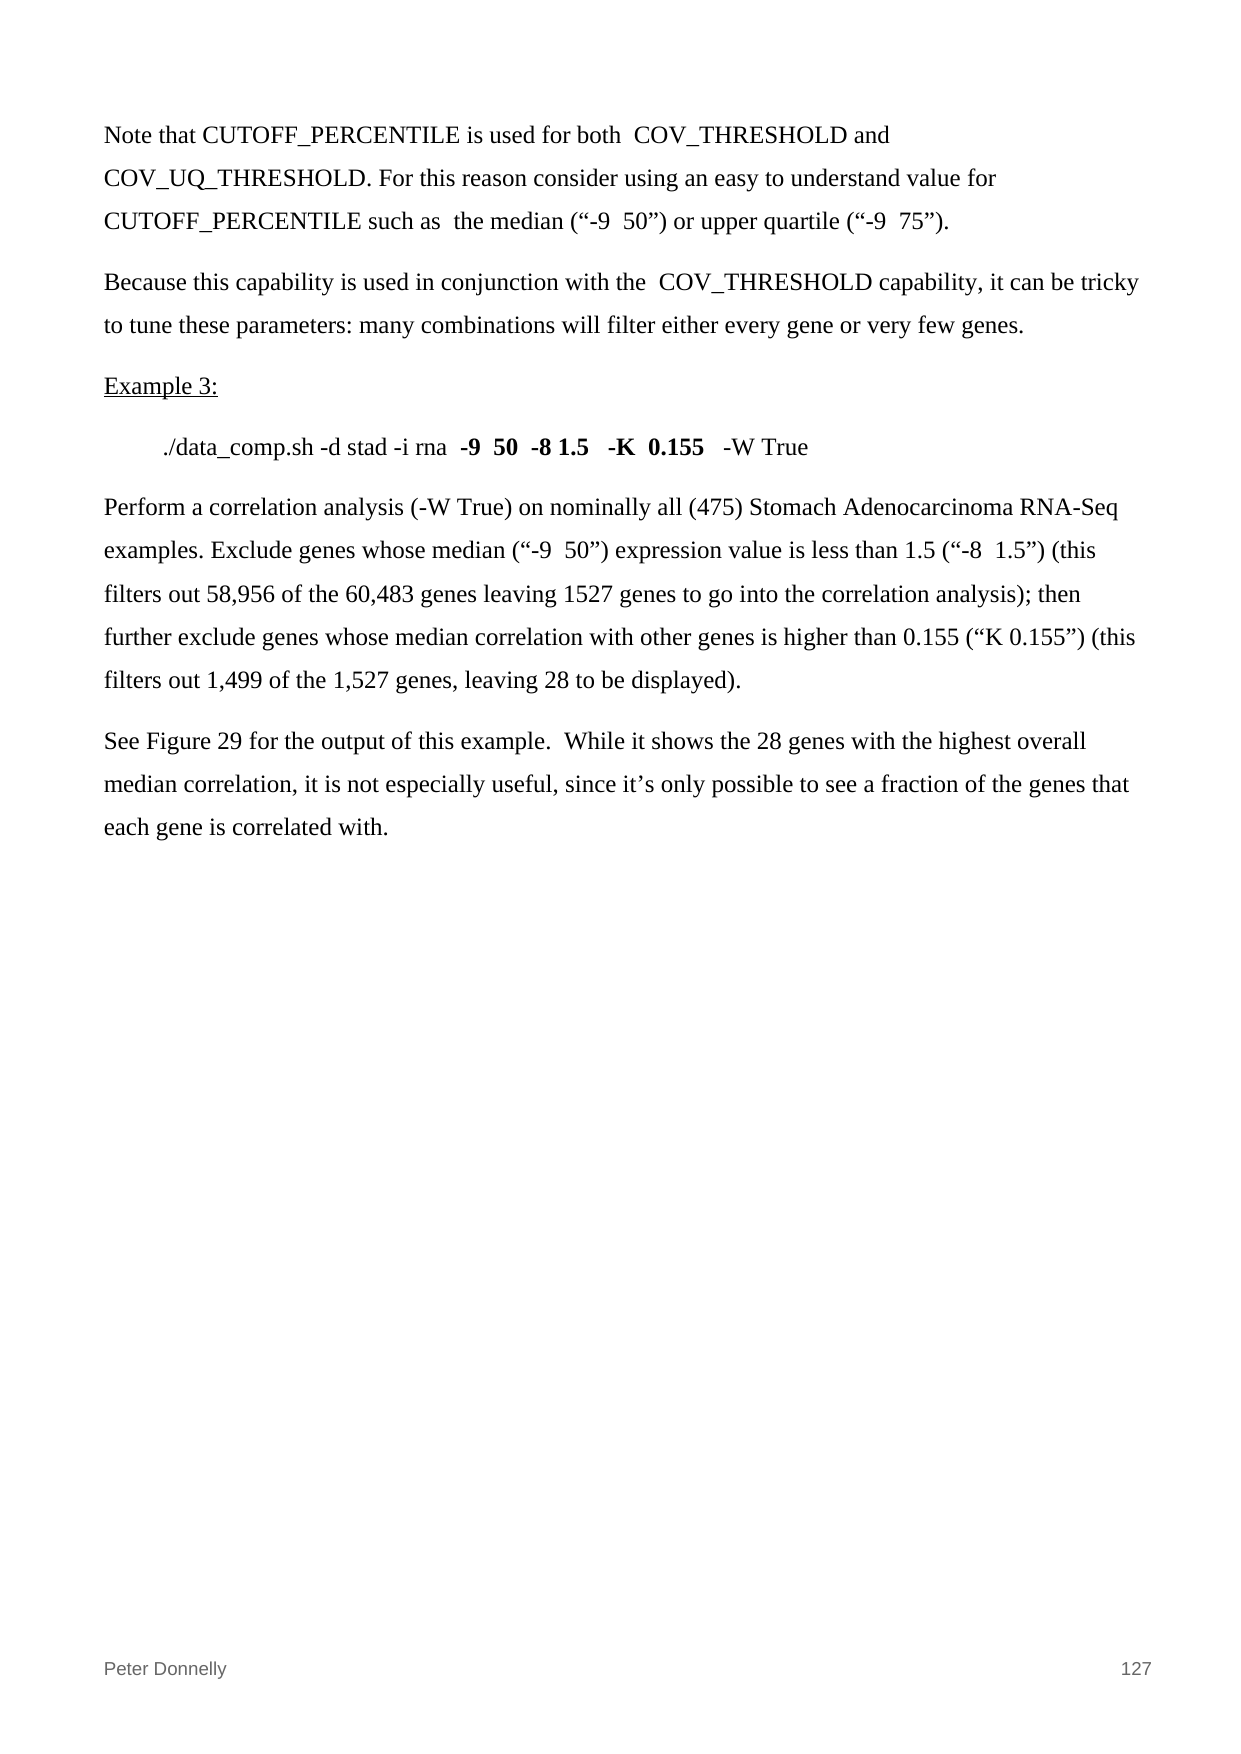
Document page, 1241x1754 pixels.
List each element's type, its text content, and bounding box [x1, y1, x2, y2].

text Note that CUTOFF_PERCENTILE is used for both COV_THRESHOLD and COV_UQ_THRESHOLD. For this reason consider using an easy to understand value for CUTOFF_PERCENTILE such as the median (“-9 50”) or upper quartile (“-9 75”). [103, 120, 1146, 235]
text Because this capability is used in conjunction with the COV_THRESHOLD capability, it can be tricky to tune these parameters: many combinations will filter either every gene or very few genes. [103, 267, 1146, 339]
text ./data_comp.sh -d stad -i rna -9 50 -8 1.5 -K 0.155 -W True [162, 432, 1146, 460]
text Example 3: [103, 371, 1146, 399]
text Perform a correlation analysis (-W True) on nominally all (475) Stomach Adenocarcinoma RNA-Seq examples. Exclude genes whose median (“-9 50”) expression value is less than 1.5 (“-8 1.5”) (this filters out 58,956 of the 60,483 genes leaving 1527 genes to go into the correlation analysis); then further exclude genes whose median correlation with other genes is higher than 0.155 (“K 0.155”) (this filters out 1,499 of the 1,527 genes, leaving 28 to be displayed). [103, 492, 1146, 694]
text See Figure 29 for the output of this example. While it shows the 28 genes with the highest overall median correlation, it is not especially useful, since it’s only possible to see a fraction of the genes that each gene is correlated with. [103, 726, 1146, 841]
